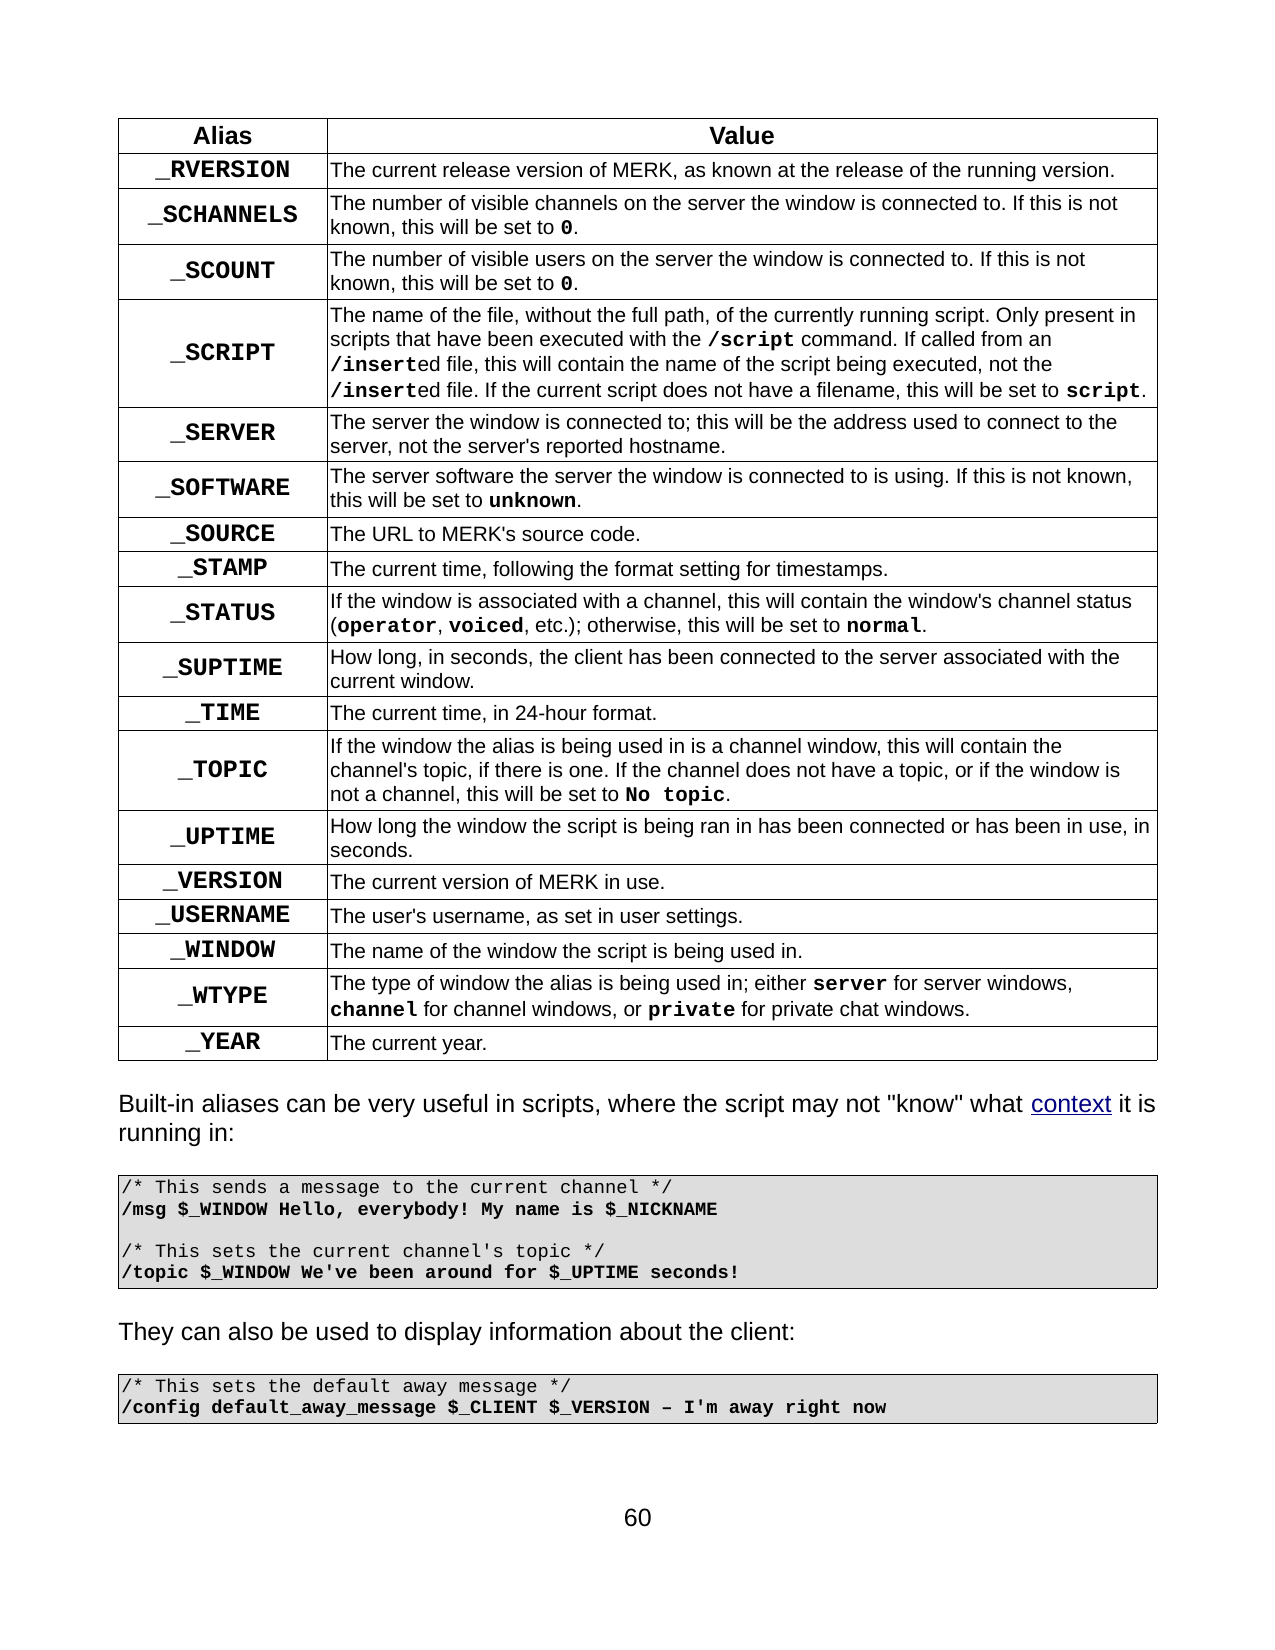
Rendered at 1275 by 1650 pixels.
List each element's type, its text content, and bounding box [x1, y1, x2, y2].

table_cell _RVERSION [119, 154, 327, 187]
table_cell _VERSION [119, 865, 327, 899]
table_cell The current release version of MERK, as known at the release of the running version. [328, 154, 1157, 187]
table_header /* This sends a message to the current channel */ /msg $_WINDOW Hello, everybody! My name is $_NICKNAME /* This sets the current channel's topic */ /topic $_WINDOW We've been around for $_UPTIME seconds! [119, 1176, 1157, 1288]
table_cell _YEAR [119, 1027, 327, 1060]
table_cell _SOFTWARE [119, 462, 327, 517]
table_cell The number of visible users on the server the window is connected to. If this is not known, this will be set to 0. [328, 245, 1157, 299]
table_cell If the window is associated with a channel, this will contain the window's channel status (operator, voiced, etc.); otherwise, this will be set to normal. [328, 587, 1157, 642]
table_cell _WINDOW [119, 934, 327, 968]
table_header /* This sets the default away message */ /config default_away_message $_CLIENT $_VERSION – I'm away right now [119, 1375, 1157, 1423]
table_cell The current time, in 24-hour format. [328, 697, 1157, 730]
table_cell The current version of MERK in use. [328, 865, 1157, 899]
table_header Value [328, 119, 1157, 153]
table_cell The current time, following the format setting for timestamps. [328, 552, 1157, 586]
table_cell _TIME [119, 697, 327, 730]
text They can also be used to display information about the client: [118, 1316, 1157, 1345]
table_cell _STATUS [119, 587, 327, 642]
table_cell _WTYPE [119, 969, 327, 1026]
table_cell _SCRIPT [119, 300, 327, 407]
table_cell _USERNAME [119, 900, 327, 933]
table_cell _SOURCE [119, 518, 327, 551]
table_cell The name of the file, without the full path, of the currently running script. Only present in scripts that have been executed with the /script command. If called from an /inserted file, this will contain the name of the script being executed, not the /inserted file. If the current script does not have a filename, this will be set to script. [328, 300, 1157, 407]
table_cell The number of visible channels on the server the window is connected to. If this is not known, this will be set to 0. [328, 189, 1157, 243]
text Built-in aliases can be very useful in scripts, where the script may not "know" what context it is running in: [118, 1089, 1157, 1146]
table_cell _SCOUNT [119, 245, 327, 299]
table_cell _SCHANNELS [119, 189, 327, 243]
table_cell The URL to MERK's source code. [328, 518, 1157, 551]
table_cell The name of the window the script is being used in. [328, 934, 1157, 968]
table_cell The current year. [328, 1027, 1157, 1060]
table_cell How long, in seconds, the client has been connected to the server associated with the current window. [328, 643, 1157, 696]
table_cell The user's username, as set in user settings. [328, 900, 1157, 933]
table_cell _UPTIME [119, 811, 327, 864]
table_cell The type of window the alias is being used in; either server for server windows, channel for channel windows, or private for private chat windows. [328, 969, 1157, 1026]
table_cell _STAMP [119, 552, 327, 586]
table_cell _SERVER [119, 408, 327, 461]
table_cell _SUPTIME [119, 643, 327, 696]
table_header Alias [119, 119, 327, 153]
table_cell If the window the alias is being used in is a channel window, this will contain the channel's topic, if there is one. If the channel does not have a topic, or if the window is not a channel, this will be set to No topic. [328, 731, 1157, 810]
table_cell The server the window is connected to; this will be the address used to connect to the server, not the server's reported hostname. [328, 408, 1157, 461]
table_cell _TOPIC [119, 731, 327, 810]
table_cell The server software the server the window is connected to is using. If this is not known, this will be set to unknown. [328, 462, 1157, 517]
table_cell How long the window the script is being ran in has been connected or has been in use, in seconds. [328, 811, 1157, 864]
